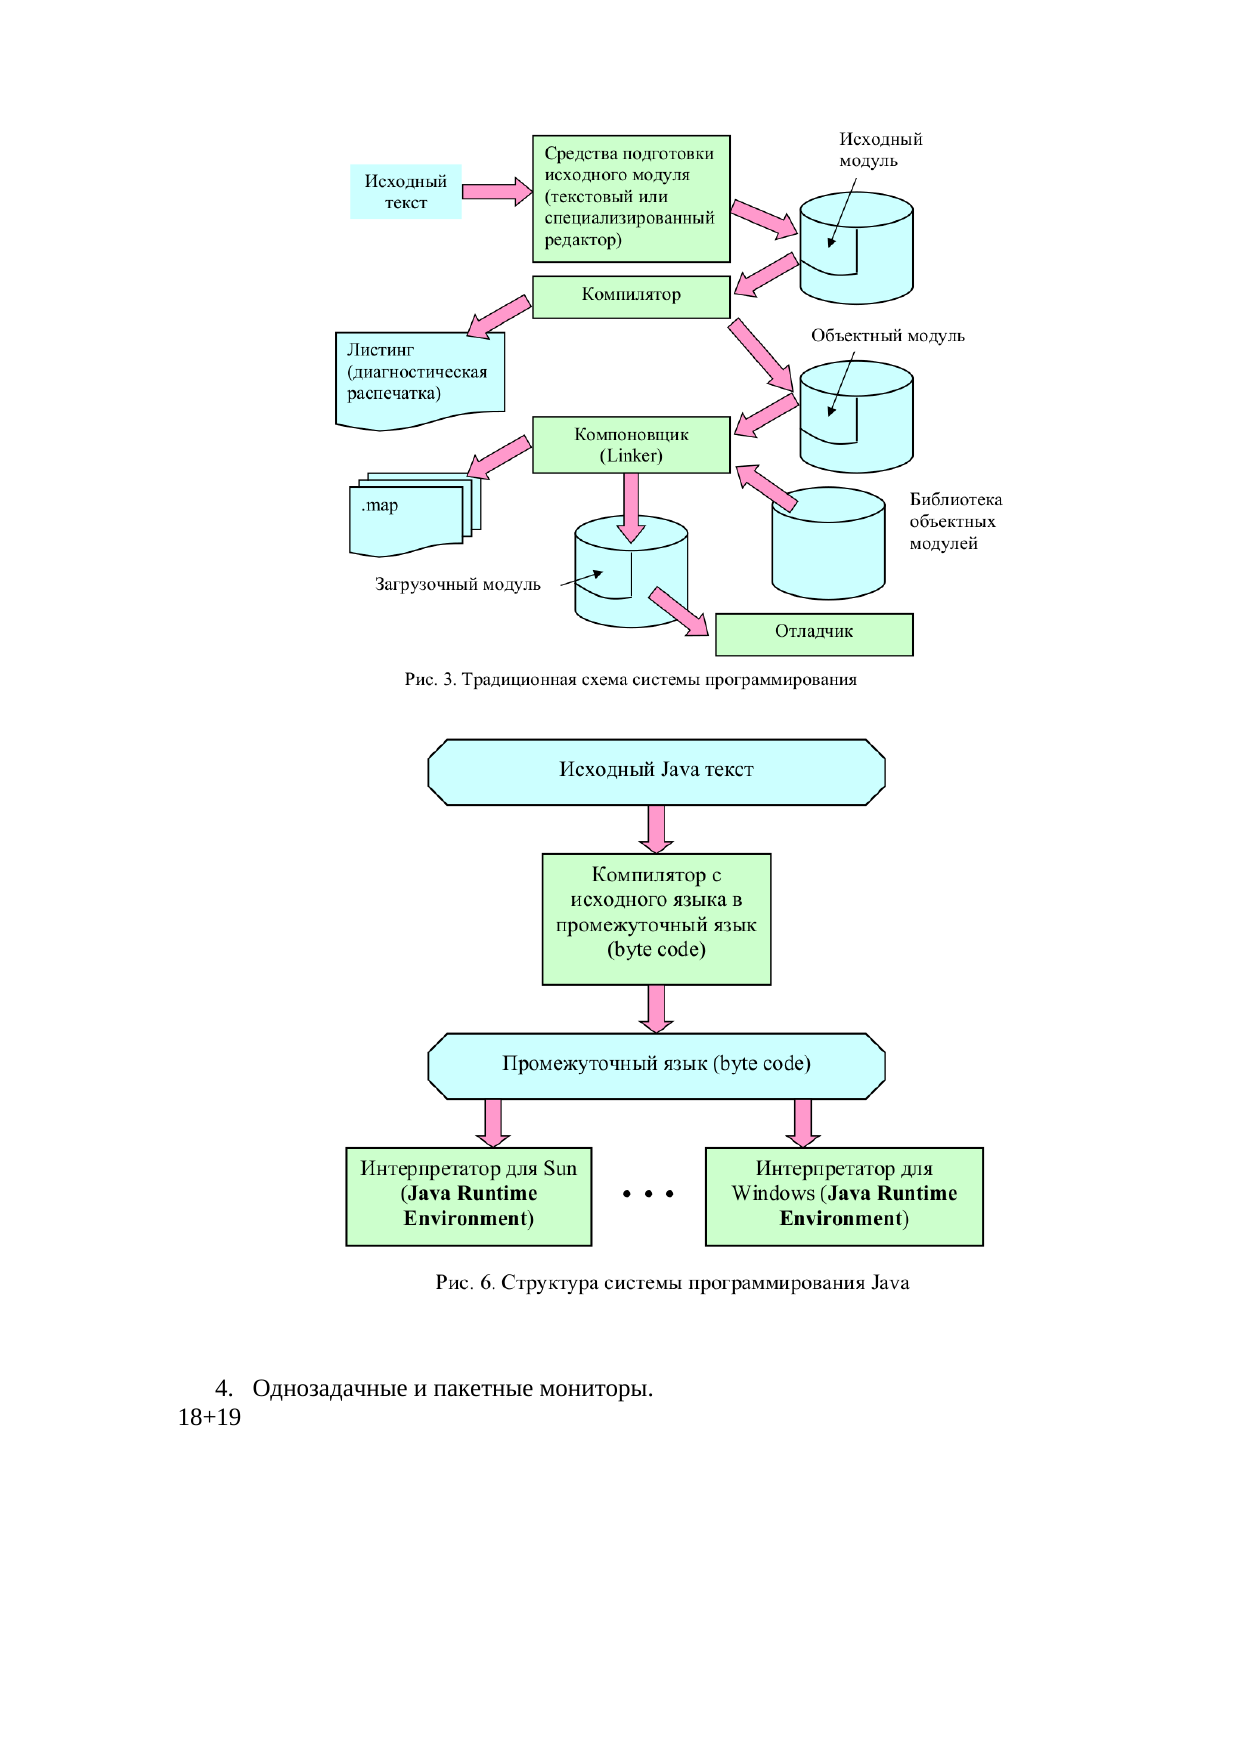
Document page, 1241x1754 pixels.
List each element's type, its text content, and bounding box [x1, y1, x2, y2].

picture [337, 724, 992, 1316]
list Однозадачные и пакетные мониторы. [215, 1373, 1152, 1402]
text 18+19 [177, 1402, 1152, 1431]
picture [322, 118, 1007, 696]
